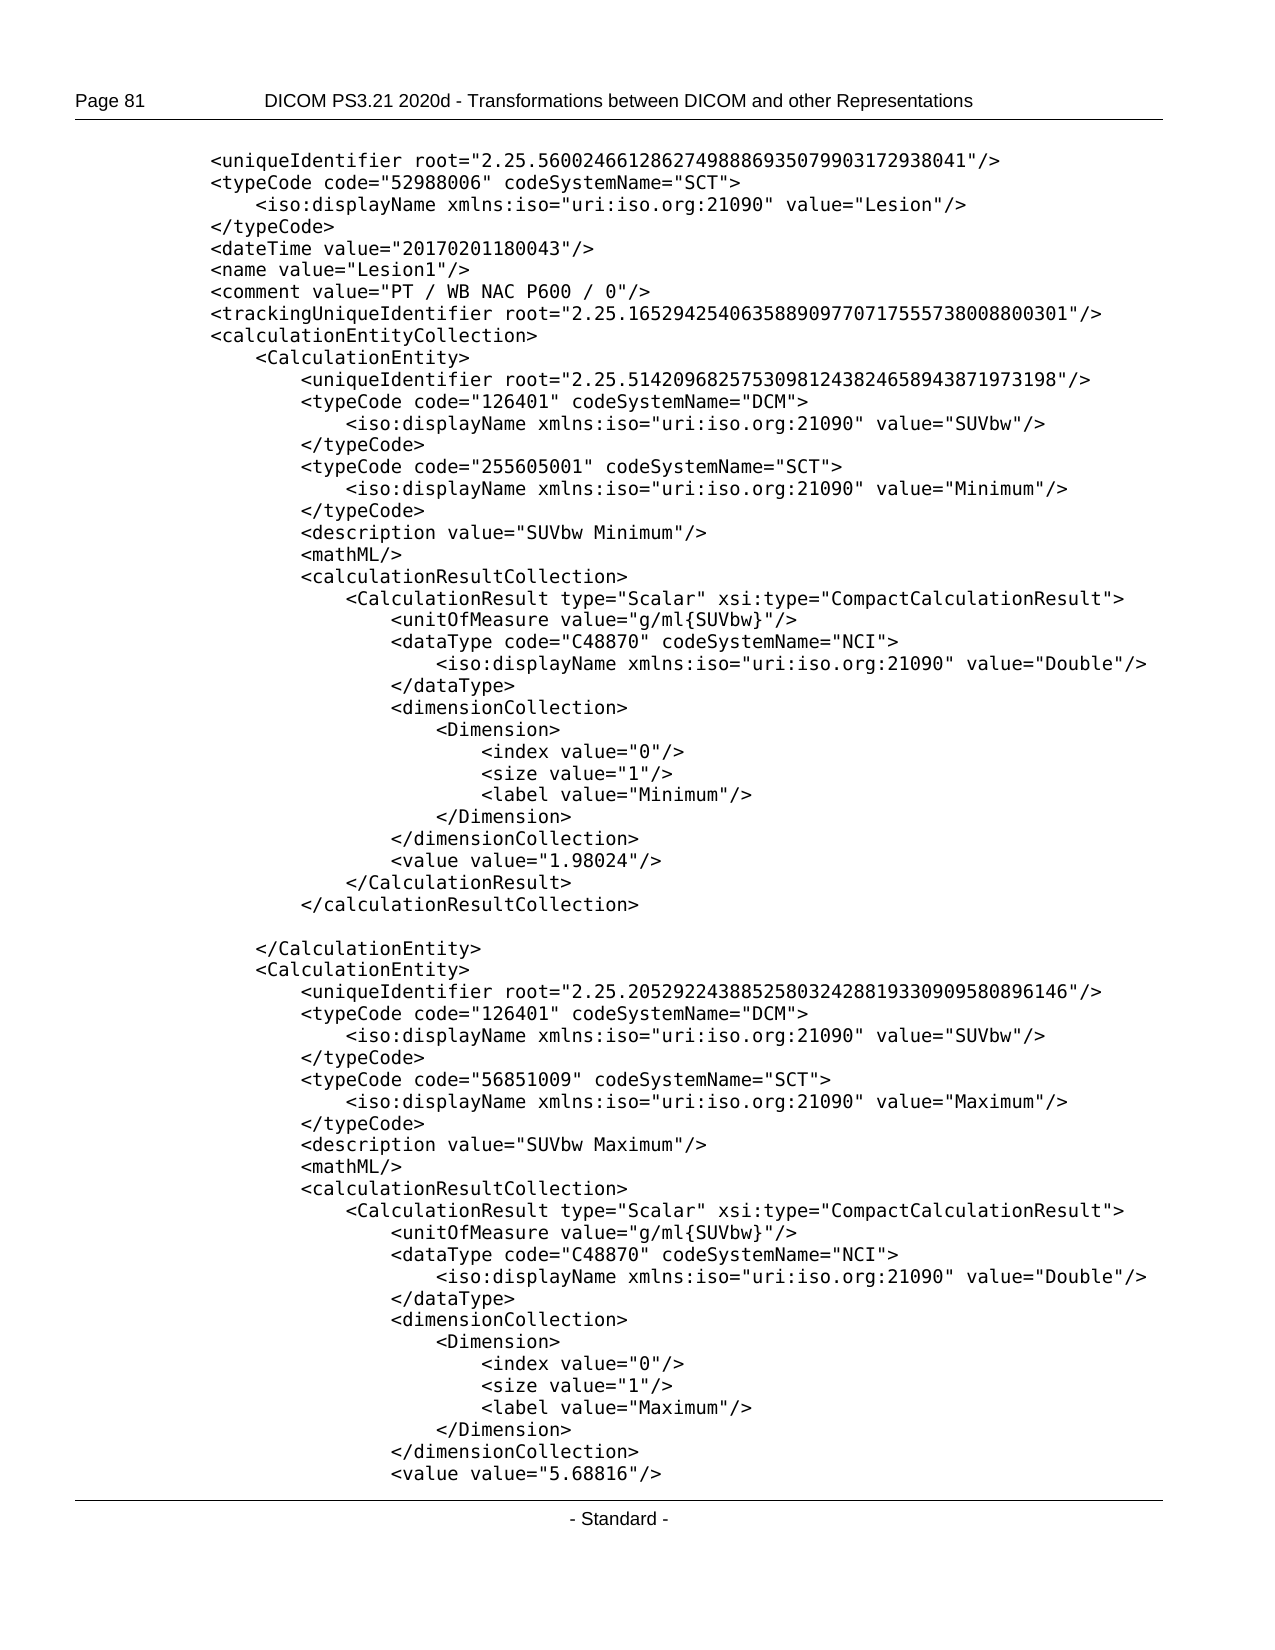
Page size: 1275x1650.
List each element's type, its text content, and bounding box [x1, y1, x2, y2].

text <uniqueIdentifier root="2.25.56002466128627498886935079903172938041"/> <typeCode code="52988006" codeSystemName="SCT"> <iso:displayName xmlns:iso="uri:iso.org:21090" value="Lesion"/> </typeCode> <dateTime value="20170201180043"/> <name value="Lesion1"/> <comment value="PT / WB NAC P600 / 0"/> <trackingUniqueIdentifier root="2.25.165294254063588909770717555738008800301"/> <calculationEntityCollection> <CalculationEntity> <uniqueIdentifier root="2.25.51420968257530981243824658943871973198"/> <typeCode code="126401" codeSystemName="DCM"> <iso:displayName xmlns:iso="uri:iso.org:21090" value="SUVbw"/> </typeCode> <typeCode code="255605001" codeSystemName="SCT"> <iso:displayName xmlns:iso="uri:iso.org:21090" value="Minimum"/> </typeCode> <description value="SUVbw Minimum"/> <mathML/> <calculationResultCollection> <CalculationResult type="Scalar" xsi:type="CompactCalculationResult"> <unitOfMeasure value="g/ml{SUVbw}"/> <dataType code="C48870" codeSystemName="NCI"> <iso:displayName xmlns:iso="uri:iso.org:21090" value="Double"/> </dataType> <dimensionCollection> <Dimension> <index value="0"/> <size value="1"/> <label value="Minimum"/> </Dimension> </dimensionCollection> <value value="1.98024"/> </CalculationResult> </calculationResultCollection> </CalculationEntity> <CalculationEntity> <uniqueIdentifier root="2.25.205292243885258032428819330909580896146"/> <typeCode code="126401" codeSystemName="DCM"> <iso:displayName xmlns:iso="uri:iso.org:21090" value="SUVbw"/> </typeCode> <typeCode code="56851009" codeSystemName="SCT"> <iso:displayName xmlns:iso="uri:iso.org:21090" value="Maximum"/> </typeCode> <description value="SUVbw Maximum"/> <mathML/> <calculationResultCollection> <CalculationResult type="Scalar" xsi:type="CompactCalculationResult"> <unitOfMeasure value="g/ml{SUVbw}"/> <dataType code="C48870" codeSystemName="NCI"> <iso:displayName xmlns:iso="uri:iso.org:21090" value="Double"/> </dataType> <dimensionCollection> <Dimension> <index value="0"/> <size value="1"/> <label value="Maximum"/> </Dimension> </dimensionCollection> <value value="5.68816"/> [75, 150, 1162, 1484]
